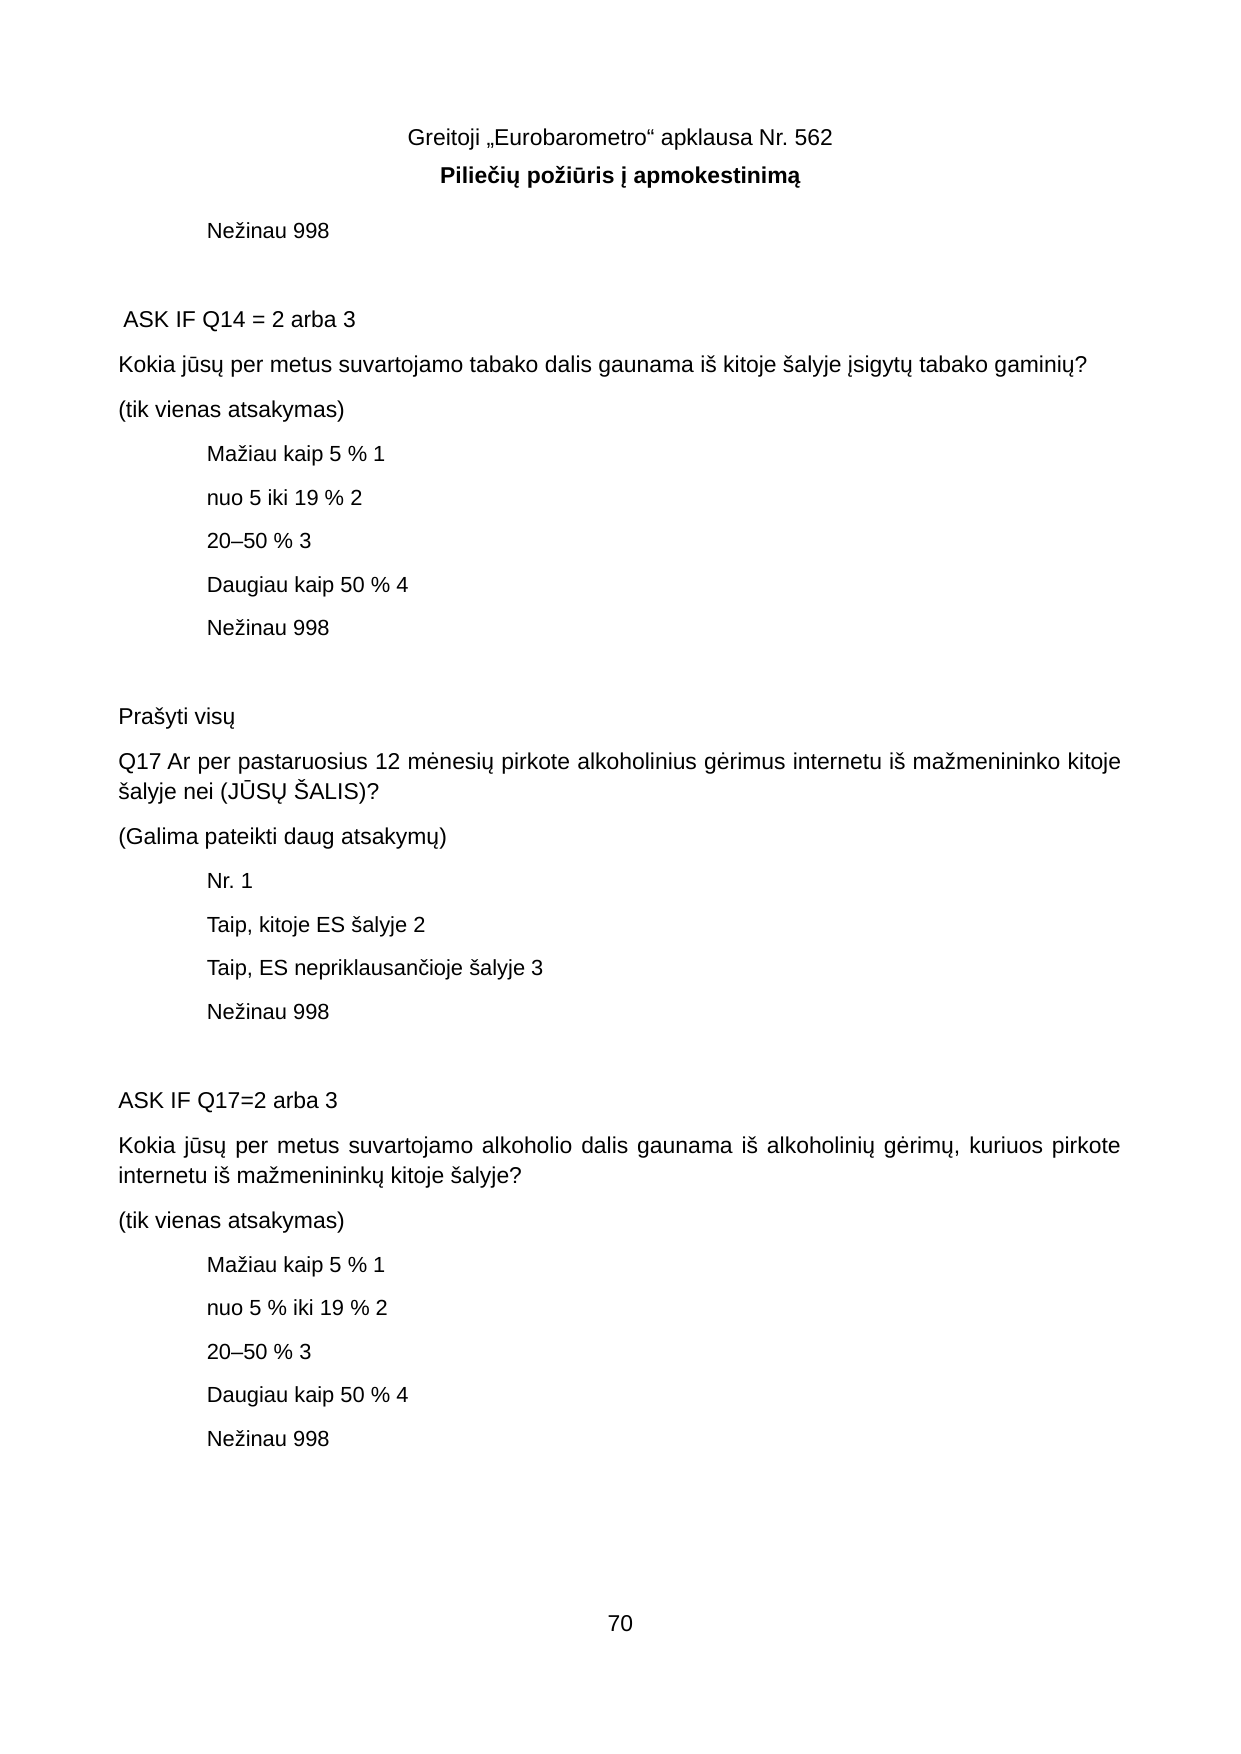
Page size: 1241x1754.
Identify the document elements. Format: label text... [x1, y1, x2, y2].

text nuo 5 % iki 19 % 2 [207, 1295, 1122, 1320]
text Nr. 1 [207, 868, 1122, 893]
text (tik vienas atsakymas) [118, 396, 1122, 422]
text Nežinau 998 [207, 615, 1122, 640]
text Nežinau 998 [207, 998, 1122, 1024]
text Kokia jūsų per metus suvartojamo alkoholio dalis gaunama iš alkoholinių gėrimų, kuriuos pirkote internetu iš mažmenininkų kitoje šalyje? [118, 1132, 1122, 1188]
text Mažiau kaip 5 % 1 [207, 1251, 1122, 1277]
text Daugiau kaip 50 % 4 [207, 1382, 1122, 1407]
text 20–50 % 3 [207, 1338, 1122, 1364]
text Nežinau 998 [207, 1426, 1122, 1451]
text (Galima pateikti daug atsakymų) [118, 823, 1122, 849]
text Kokia jūsų per metus suvartojamo tabako dalis gaunama iš kitoje šalyje įsigytų tabako gaminių? [118, 351, 1122, 378]
text nuo 5 iki 19 % 2 [207, 484, 1122, 509]
text 20–50 % 3 [207, 528, 1122, 553]
text Prašyti visų [118, 703, 1122, 730]
text Q17 Ar per pastaruosius 12 mėnesių pirkote alkoholinius gėrimus internetu iš mažmenininko kitoje šalyje nei (JŪSŲ ŠALIS)? [118, 748, 1122, 805]
text ASK IF Q17=2 arba 3 [118, 1087, 1122, 1113]
text Taip, kitoje ES šalyje 2 [207, 911, 1122, 937]
text (tik vienas atsakymas) [118, 1207, 1122, 1233]
text Daugiau kaip 50 % 4 [207, 571, 1122, 597]
text Nežinau 998 [207, 218, 1122, 243]
text Mažiau kaip 5 % 1 [207, 441, 1122, 466]
text Taip, ES nepriklausančioje šalyje 3 [207, 955, 1122, 980]
text ASK IF Q14 = 2 arba 3 [118, 306, 1122, 333]
